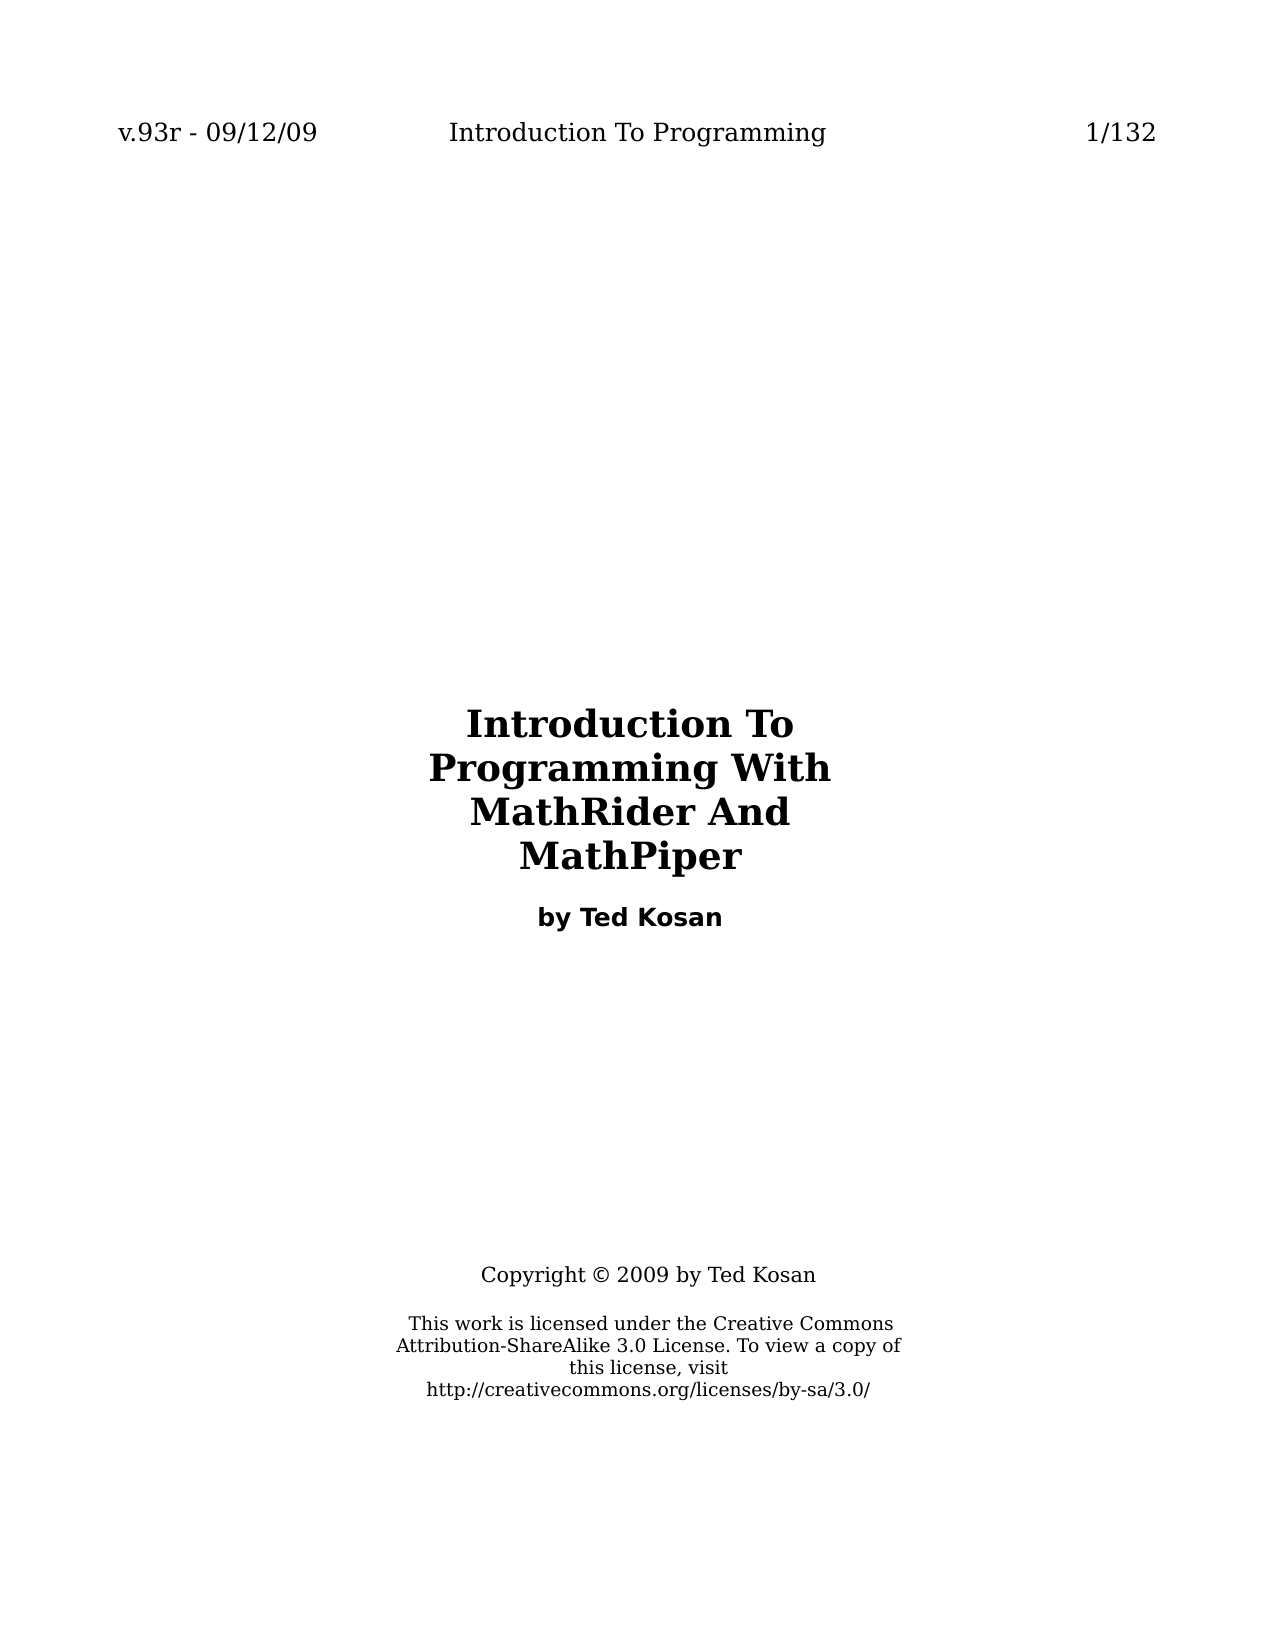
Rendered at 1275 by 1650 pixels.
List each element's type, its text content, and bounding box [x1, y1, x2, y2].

text Copyright © 2009 by Ted Kosan [382, 1260, 915, 1289]
text by Ted Kosan [427, 903, 832, 933]
text This work is licensed under the Creative Commons Attribution-ShareAlike 3.0 License. To view a copy of this license, visit http://creativecommons.org/licenses/by-sa/3.0/ [382, 1313, 915, 1401]
text Introduction To Programming With MathRider And MathPiper [427, 702, 832, 878]
